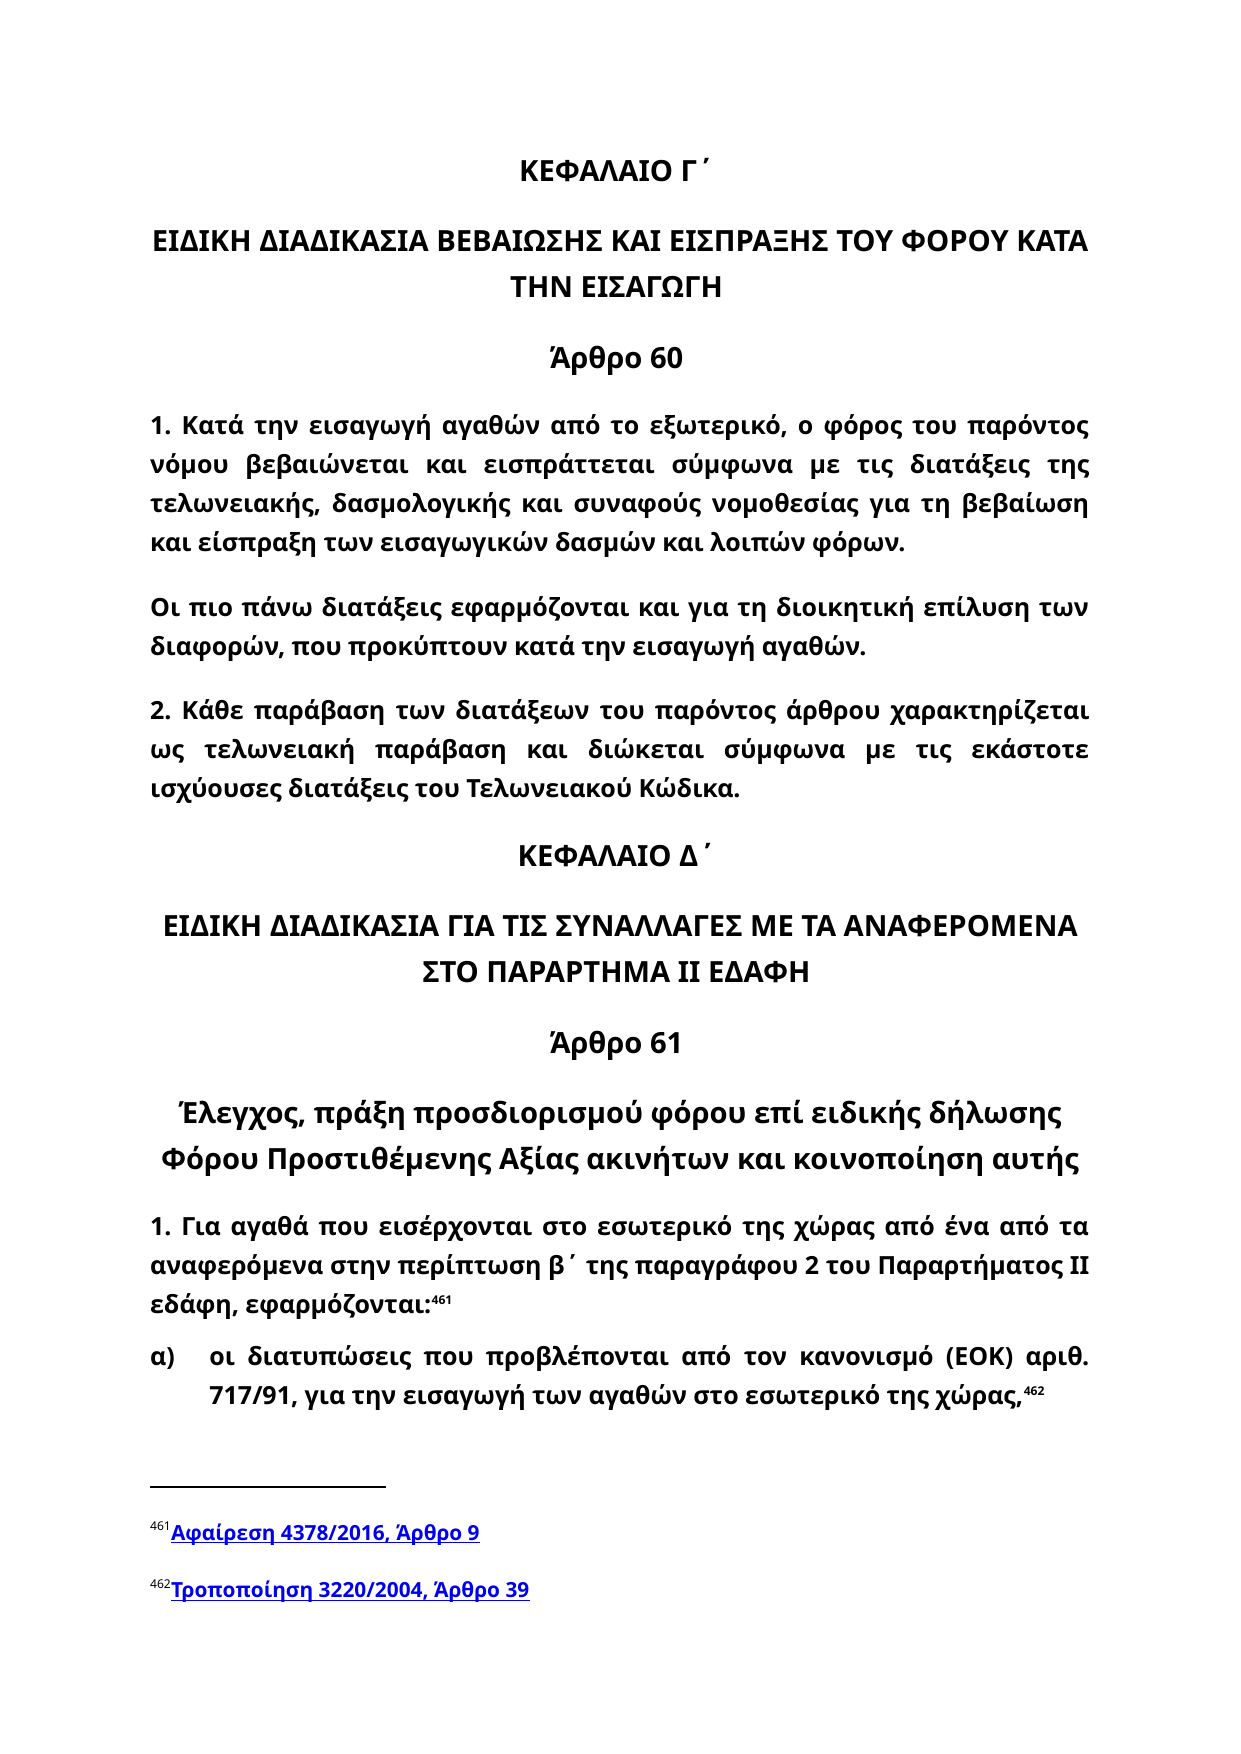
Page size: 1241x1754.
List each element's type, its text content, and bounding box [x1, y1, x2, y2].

subtitle ΕΙΔΙΚΗ ΔΙΑΔΙΚΑΣΙΑ ΓΙΑ ΤΙΣ ΣΥΝΑΛΛΑΓΕΣ ΜΕ ΤΑ ΑΝΑΦΕΡΟΜΕΝΑ ΣΤΟ ΠΑΡΑΡΤΗΜΑ II ΕΔΑΦΗ [150, 906, 1090, 991]
text Αφαίρεση 4378/2016, Άρθρο 9 [150, 1518, 1090, 1546]
subtitle Άρθρο 60 [150, 337, 1090, 377]
text 1. Για αγαθά που εισέρχονται στο εσωτερικό της χώρας από ένα από τα αναφερόμενα στην περίπτωση β΄ της παραγράφου 2 του Παραρτήματος II εδάφη, εφαρμόζονται: [150, 1209, 1090, 1321]
subtitle Άρθρο 61 [150, 1022, 1090, 1062]
text Τροποποίηση 3220/2004, Άρθρο 39 [150, 1576, 1090, 1604]
subtitle ΚΕΦΑΛΑΙΟ Δ΄ [150, 835, 1090, 875]
subtitle ΚΕΦΑΛΑΙΟ Γ΄ [150, 150, 1090, 190]
text 1. Κατά την εισαγωγή αγαθών από το εξωτερικό, ο φόρος του παρόντος νόμου βεβαιώνεται και εισπράττεται σύμφωνα με τις διατάξεις της τελωνειακής, δασμολογικής και συναφούς νομοθεσίας για τη βεβαίωση και είσπραξη των εισαγωγικών δασμών και λοιπών φόρων. [150, 407, 1090, 559]
subtitle Έλεγχος, πράξη προσδιορισμού φόρου επί ειδικής δήλωσης Φόρου Προστιθέμενης Αξίας ακινήτων και κοινοποίηση αυτής [150, 1092, 1090, 1178]
text Οι πιο πάνω διατάξεις εφαρμόζονται και για τη διοικητική επίλυση των διαφορών, που προκύπτουν κατά την εισαγωγή αγαθών. [150, 589, 1090, 662]
subtitle ΕΙΔΙΚΗ ΔΙΑΔΙΚΑΣΙΑ ΒΕΒΑΙΩΣΗΣ ΚΑΙ ΕΙΣΠΡΑΞΗΣ ΤΟΥ ΦΟΡΟΥ ΚΑΤΑ ΤΗΝ ΕΙΣΑΓΩΓΗ [150, 221, 1090, 306]
list α) οι διατυπώσεις που προβλέπονται από τον κανονισμό (ΕΟΚ) αριθ. 717/91, για την εισαγωγή των αγαθών στο εσωτερικό της χώρας, [150, 1339, 1090, 1412]
text 2. Κάθε παράβαση των διατάξεων του παρόντος άρθρου χαρακτηρίζεται ως τελωνειακή παράβαση και διώκεται σύμφωνα με τις εκάστοτε ισχύουσες διατάξεις του Τελωνειακού Κώδικα. [150, 692, 1090, 805]
